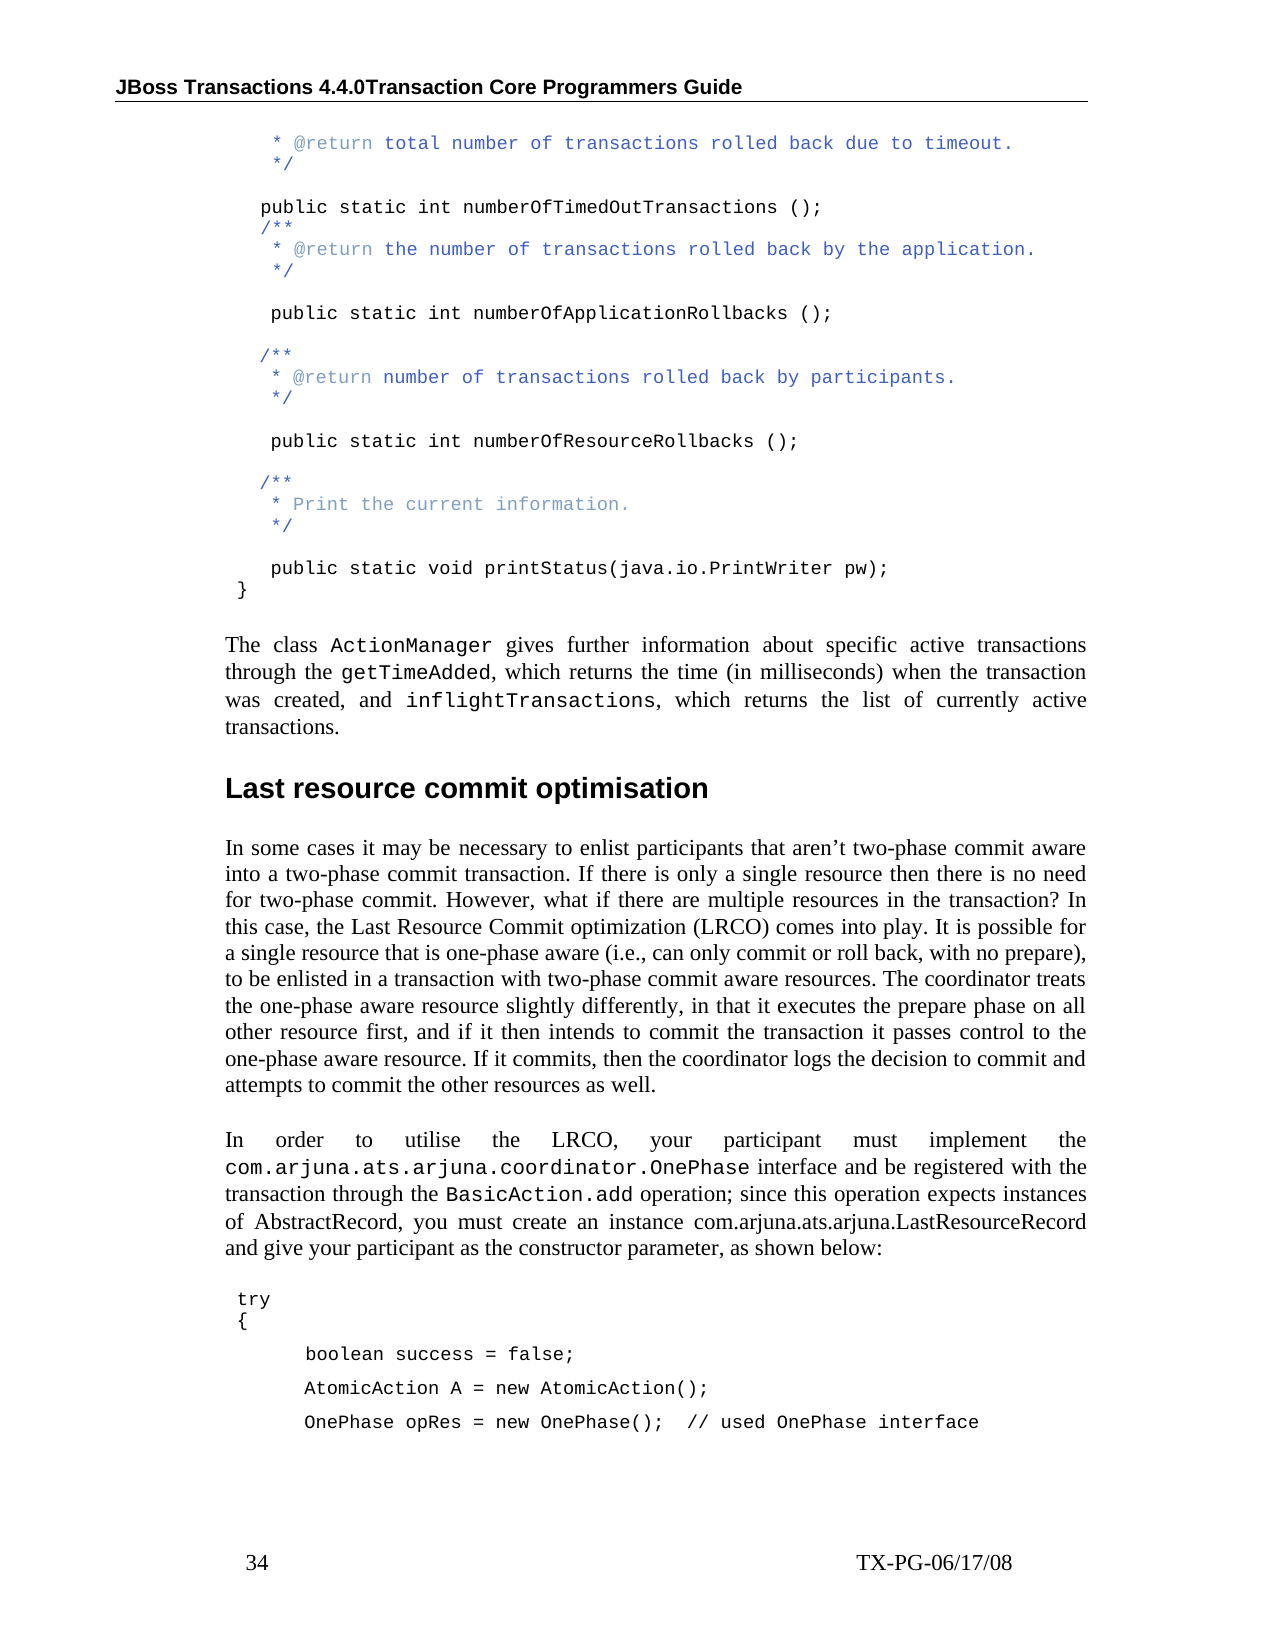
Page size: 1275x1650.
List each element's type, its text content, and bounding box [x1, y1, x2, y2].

text The class ActionManager gives further information about specific active transactions through the getTimeAdded, which returns the time (in milliseconds) when the transaction was created, and inflightTransactions, which returns the list of currently active transactions. [225, 631, 1088, 740]
text OnePhase opRes = new OnePhase(); // used OnePhase interface [237, 1412, 1088, 1434]
text AtomicAction A = new AtomicAction(); [237, 1379, 1088, 1400]
text In some cases it may be necessary to enlist participants that aren’t two-phase commit aware into a two-phase commit transaction. If there is only a single resource then there is no need for two-phase commit. However, what if there are multiple resources in the transaction? In this case, the Last Resource Commit optimization (LRCO) comes into play. It is possible for a single resource that is one-phase aware (i.e., can only commit or roll back, with no prepare), to be enlisted in a transaction with two-phase commit aware resources. The coordinator treats the one-phase aware resource slightly differently, in that it executes the prepare phase on all other resource first, and if it then intends to commit the transaction it passes control to the one-phase aware resource. If it commits, then the coordinator logs the decision to commit and attempts to commit the other resources as well. [225, 834, 1088, 1097]
text * @return total number of transactions rolled back due to timeout. */ public static int numberOfTimedOutTransactions (); /** * @return the number of transactions rolled back by the application. */ public static int numberOfApplicationRollbacks (); /** * @return number of transactions rolled back by participants. */ public static int numberOfResourceRollbacks (); /** * Print the current information. */ public static void printStatus(java.io.PrintWriter pw); } [237, 134, 1088, 601]
text In order to utilise the LRCO, your participant must implement the com.arjuna.ats.arjuna.coordinator.OnePhase interface and be registered with the transaction through the BasicAction.add operation; since this operation expects instances of AbstractRecord, you must create an instance com.arjuna.ats.arjuna.LastResourceRecord and give your participant as the constructor parameter, as shown below: [225, 1126, 1088, 1261]
text boolean success = false; [237, 1345, 1088, 1366]
subtitle Last resource commit optimisation [225, 771, 1088, 804]
text try { [237, 1290, 1088, 1332]
